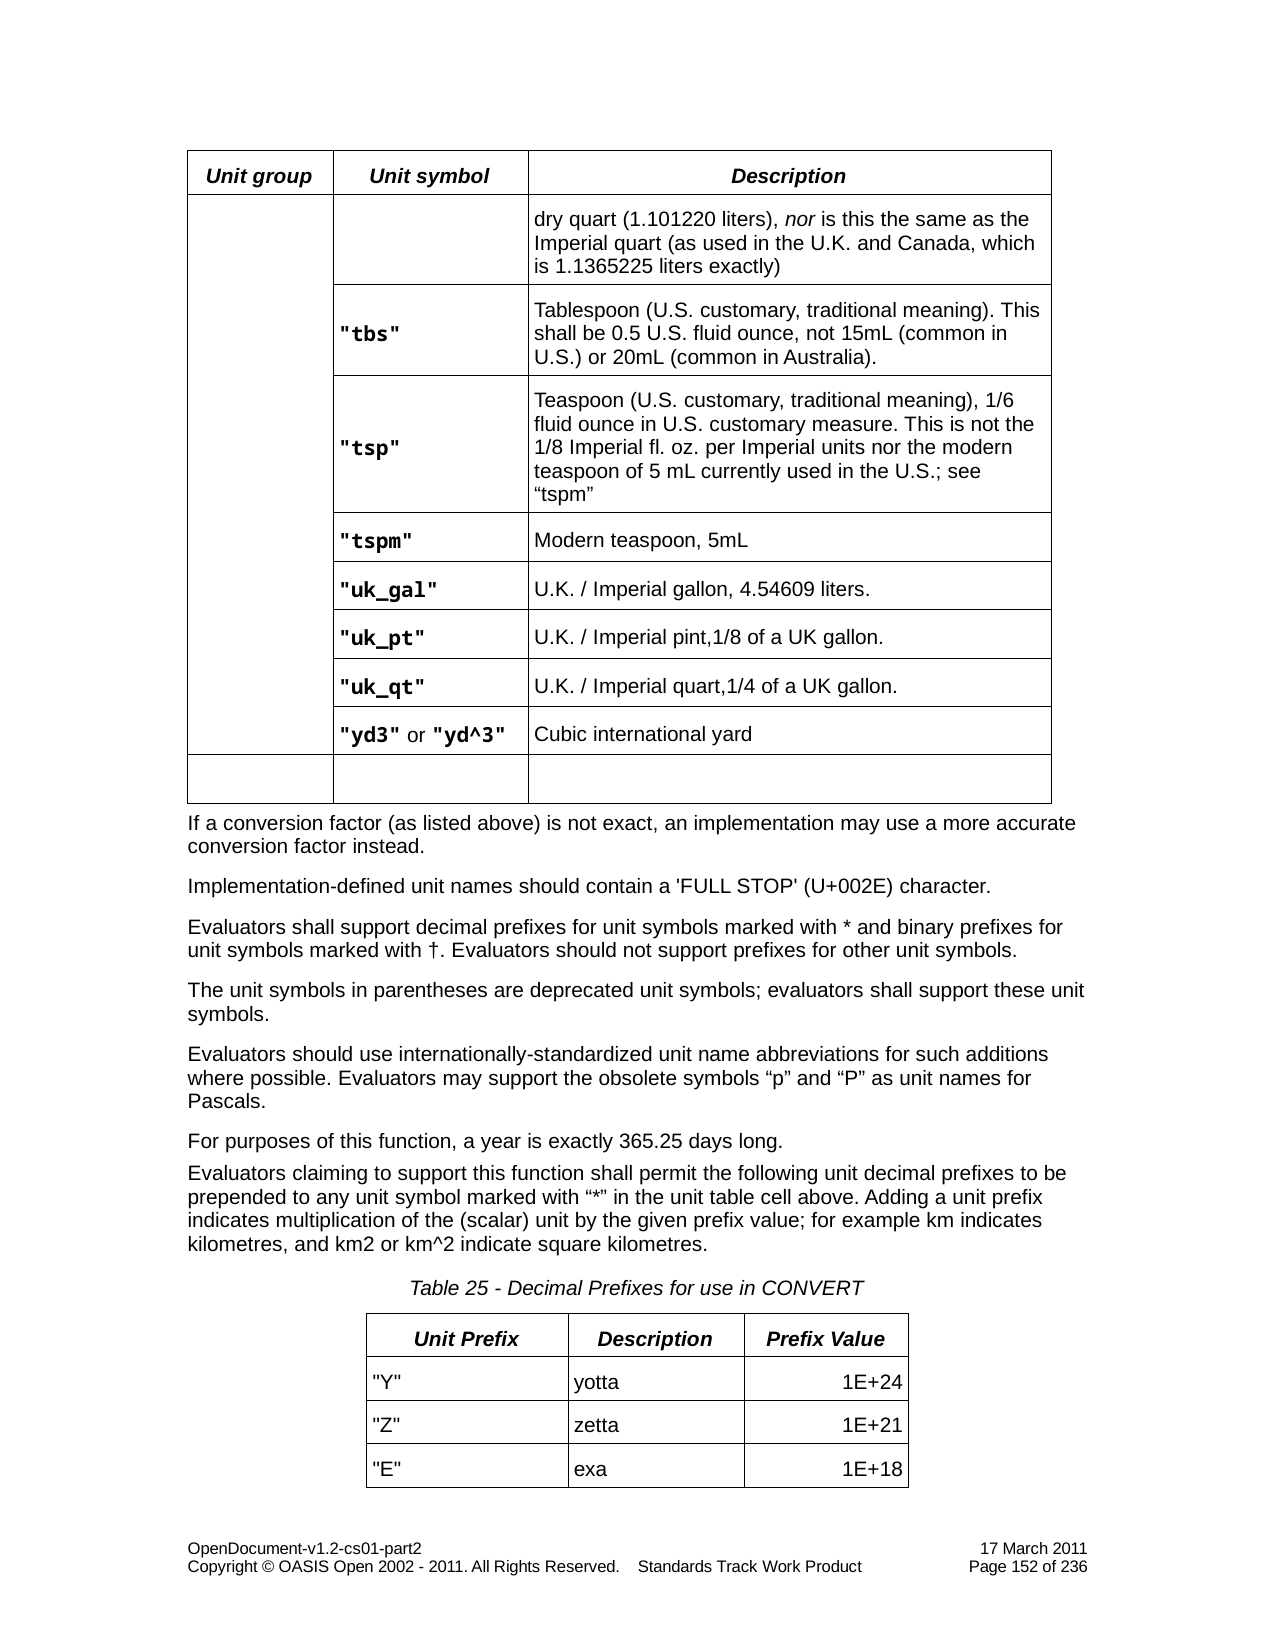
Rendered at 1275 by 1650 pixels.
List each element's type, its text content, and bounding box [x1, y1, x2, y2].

table_header Unit symbol [334, 151, 528, 193]
table_cell [188, 755, 333, 803]
text If a conversion factor (as listed above) is not exact, an implementation may use a more accurate conversion factor instead. [187, 811, 1088, 858]
table_cell Cubic international yard [529, 707, 1051, 754]
text Evaluators shall support decimal prefixes for unit symbols marked with * and binary prefixes for unit symbols marked with †. Evaluators should not support prefixes for other unit symbols. [187, 915, 1088, 962]
table_cell "tsp" [334, 376, 528, 512]
table_cell [334, 755, 528, 803]
table_cell "uk_pt" [334, 610, 528, 657]
table_cell "tspm" [334, 513, 528, 561]
text Implementation-defined unit names should contain a 'FULL STOP' (U+002E) character. [187, 875, 1088, 898]
table_cell [334, 195, 528, 284]
table_cell yotta [569, 1357, 744, 1400]
table_cell U.K. / Imperial pint,1/8 of a UK gallon. [529, 610, 1051, 657]
table_cell Teaspoon (U.S. customary, traditional meaning), 1/6 fluid ounce in U.S. customary measure. This is not the 1/8 Imperial fl. oz. per Imperial units nor the modern teaspoon of 5 mL currently used in the U.S.; see “tspm” [529, 376, 1051, 512]
table_header Unit Prefix [367, 1314, 568, 1356]
table_cell "Z" [367, 1401, 568, 1443]
table_cell 1E+18 [745, 1444, 908, 1487]
table_header Description [569, 1314, 744, 1356]
table_header Unit group [188, 151, 333, 193]
table_cell "uk_qt" [334, 659, 528, 706]
table_cell Modern teaspoon, 5mL [529, 513, 1051, 561]
table_cell U.K. / Imperial quart,1/4 of a UK gallon. [529, 659, 1051, 706]
table_cell "yd3" or "yd^3" [334, 707, 528, 754]
table_cell "uk_gal" [334, 562, 528, 609]
table_cell [529, 755, 1051, 803]
table_cell exa [569, 1444, 744, 1487]
table_cell 1E+24 [745, 1357, 908, 1400]
table_cell dry quart (1.101220 liters), nor is this the same as the Imperial quart (as used in the U.K. and Canada, which is 1.1365225 liters exactly) [529, 195, 1051, 284]
text For purposes of this function, a year is exactly 365.25 days long. [187, 1130, 1088, 1153]
table_cell U.K. / Imperial gallon, 4.54609 liters. [529, 562, 1051, 609]
text Evaluators should use internationally-standardized unit name abbreviations for such additions where possible. Evaluators may support the obsolete symbols “p” and “P” as unit names for Pascals. [187, 1043, 1088, 1113]
table_cell 1E+21 [745, 1401, 908, 1443]
text The unit symbols in parentheses are deprecated unit symbols; evaluators shall support these unit symbols. [187, 979, 1088, 1026]
text Evaluators claiming to support this function shall permit the following unit decimal prefixes to be prepended to any unit symbol marked with “*” in the unit table cell above. Adding a unit prefix indicates multiplication of the (scalar) unit by the given prefix value; for example km indicates kilometres, and km2 or km^2 indicate square kilometres. [187, 1162, 1088, 1256]
table_cell "tbs" [334, 285, 528, 374]
text Table 25 - Decimal Prefixes for use in CONVERT [187, 1277, 1088, 1300]
table_cell [188, 195, 333, 754]
table_cell "Y" [367, 1357, 568, 1400]
table_cell zetta [569, 1401, 744, 1443]
table_cell Tablespoon (U.S. customary, traditional meaning). This shall be 0.5 U.S. fluid ounce, not 15mL (common in U.S.) or 20mL (common in Australia). [529, 285, 1051, 374]
table_header Prefix Value [745, 1314, 908, 1356]
table_cell "E" [367, 1444, 568, 1487]
table_header Description [529, 151, 1051, 193]
